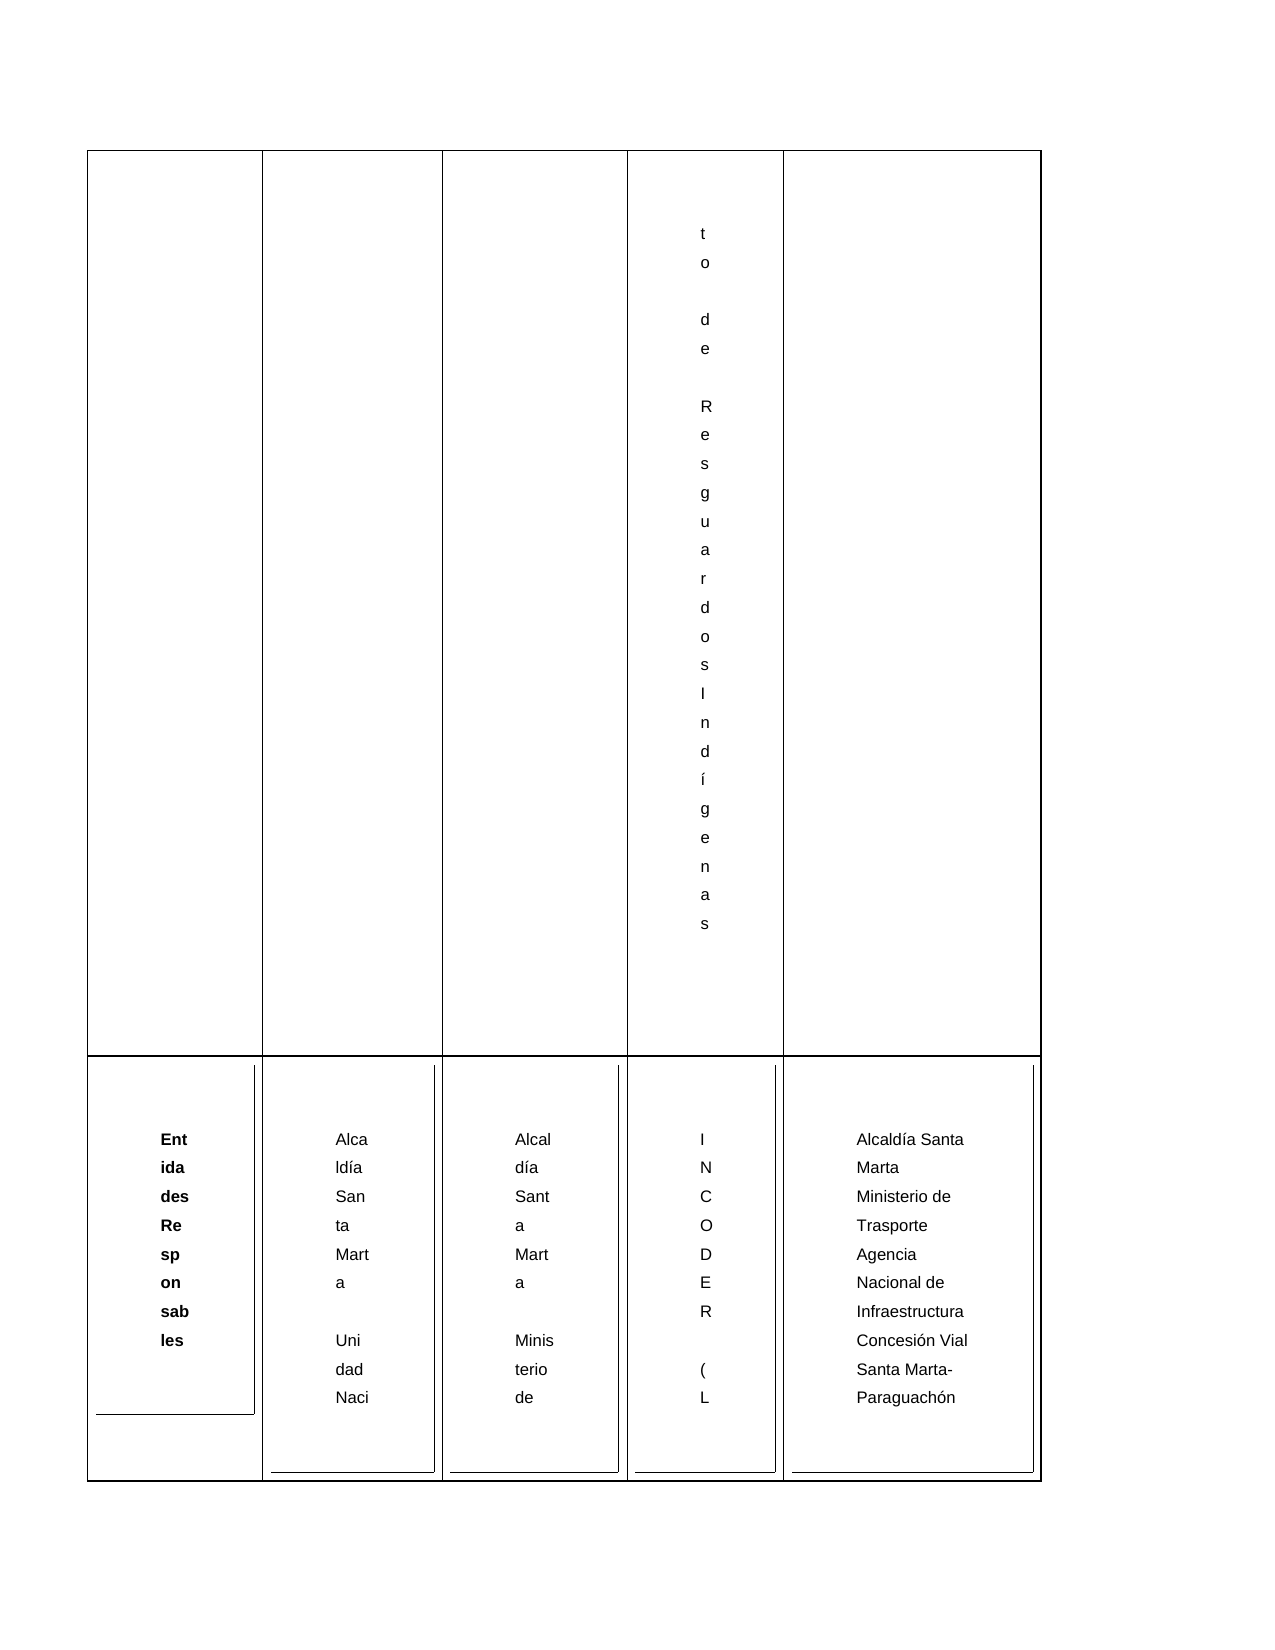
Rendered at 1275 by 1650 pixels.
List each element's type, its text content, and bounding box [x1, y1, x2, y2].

table_cell Alcaldía Santa Marta Unidad Naci [263, 1057, 442, 1480]
table_cell Entidades Responsables [88, 1057, 262, 1480]
table_cell INCODER (L [628, 1057, 783, 1480]
table_cell [88, 151, 262, 1055]
table_cell [784, 151, 1040, 1055]
table_cell Alcaldía Santa Marta Ministerio de [443, 1057, 627, 1480]
table_cell [263, 151, 442, 1055]
table_cell Alcaldía Santa Marta Ministerio de Trasporte Agencia Nacional de Infraestructura Concesión Vial Santa Marta-Paraguachón [784, 1057, 1040, 1480]
table_cell [443, 151, 627, 1055]
table_cell to de Resguardos Indígenas [628, 151, 783, 1055]
